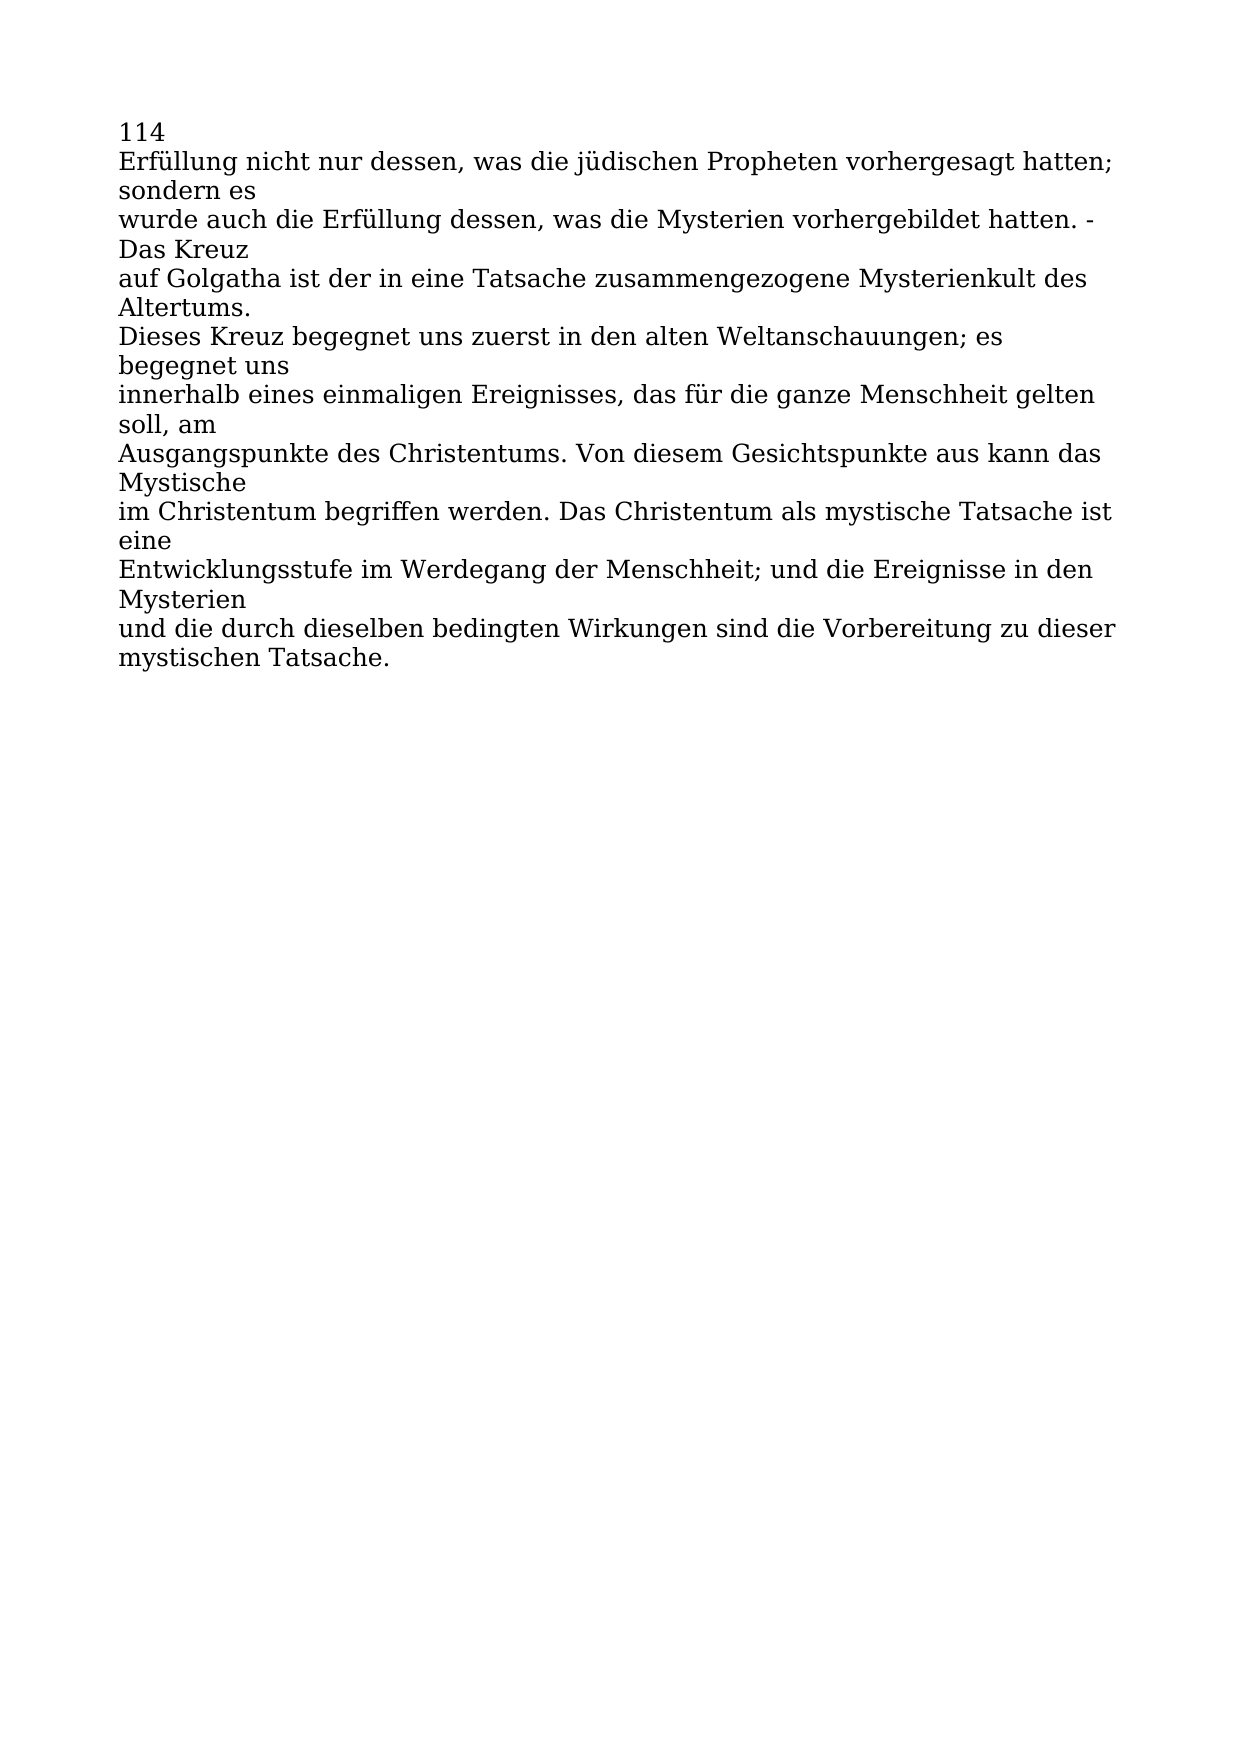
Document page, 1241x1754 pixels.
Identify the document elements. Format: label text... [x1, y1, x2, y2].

text Dieses Kreuz begegnet uns zuerst in den alten Weltanschauungen; es begegnet uns [118, 322, 1122, 381]
text 114 [118, 118, 1122, 147]
text auf Golgatha ist der in eine Tatsache zusammengezogene Mysterienkult des Altertums. [118, 264, 1122, 322]
text Entwicklungsstufe im Werdegang der Menschheit; und die Ereignisse in den Mysterien [118, 556, 1122, 614]
text innerhalb eines einmaligen Ereignisses, das für die ganze Menschheit gelten soll, am [118, 381, 1122, 439]
text Erfüllung nicht nur dessen, was die jüdischen Propheten vorhergesagt hatten; sondern es [118, 147, 1122, 206]
text mystischen Tatsache. [118, 643, 1122, 672]
text und die durch dieselben bedingten Wirkungen sind die Vorbereitung zu dieser [118, 614, 1122, 643]
text im Christentum begriffen werden. Das Christentum als mystische Tatsache ist eine [118, 497, 1122, 556]
text Ausgangspunkte des Christentums. Von diesem Gesichtspunkte aus kann das Mystische [118, 439, 1122, 497]
text wurde auch die Erfüllung dessen, was die Mysterien vorhergebildet hatten. - Das Kreuz [118, 206, 1122, 264]
